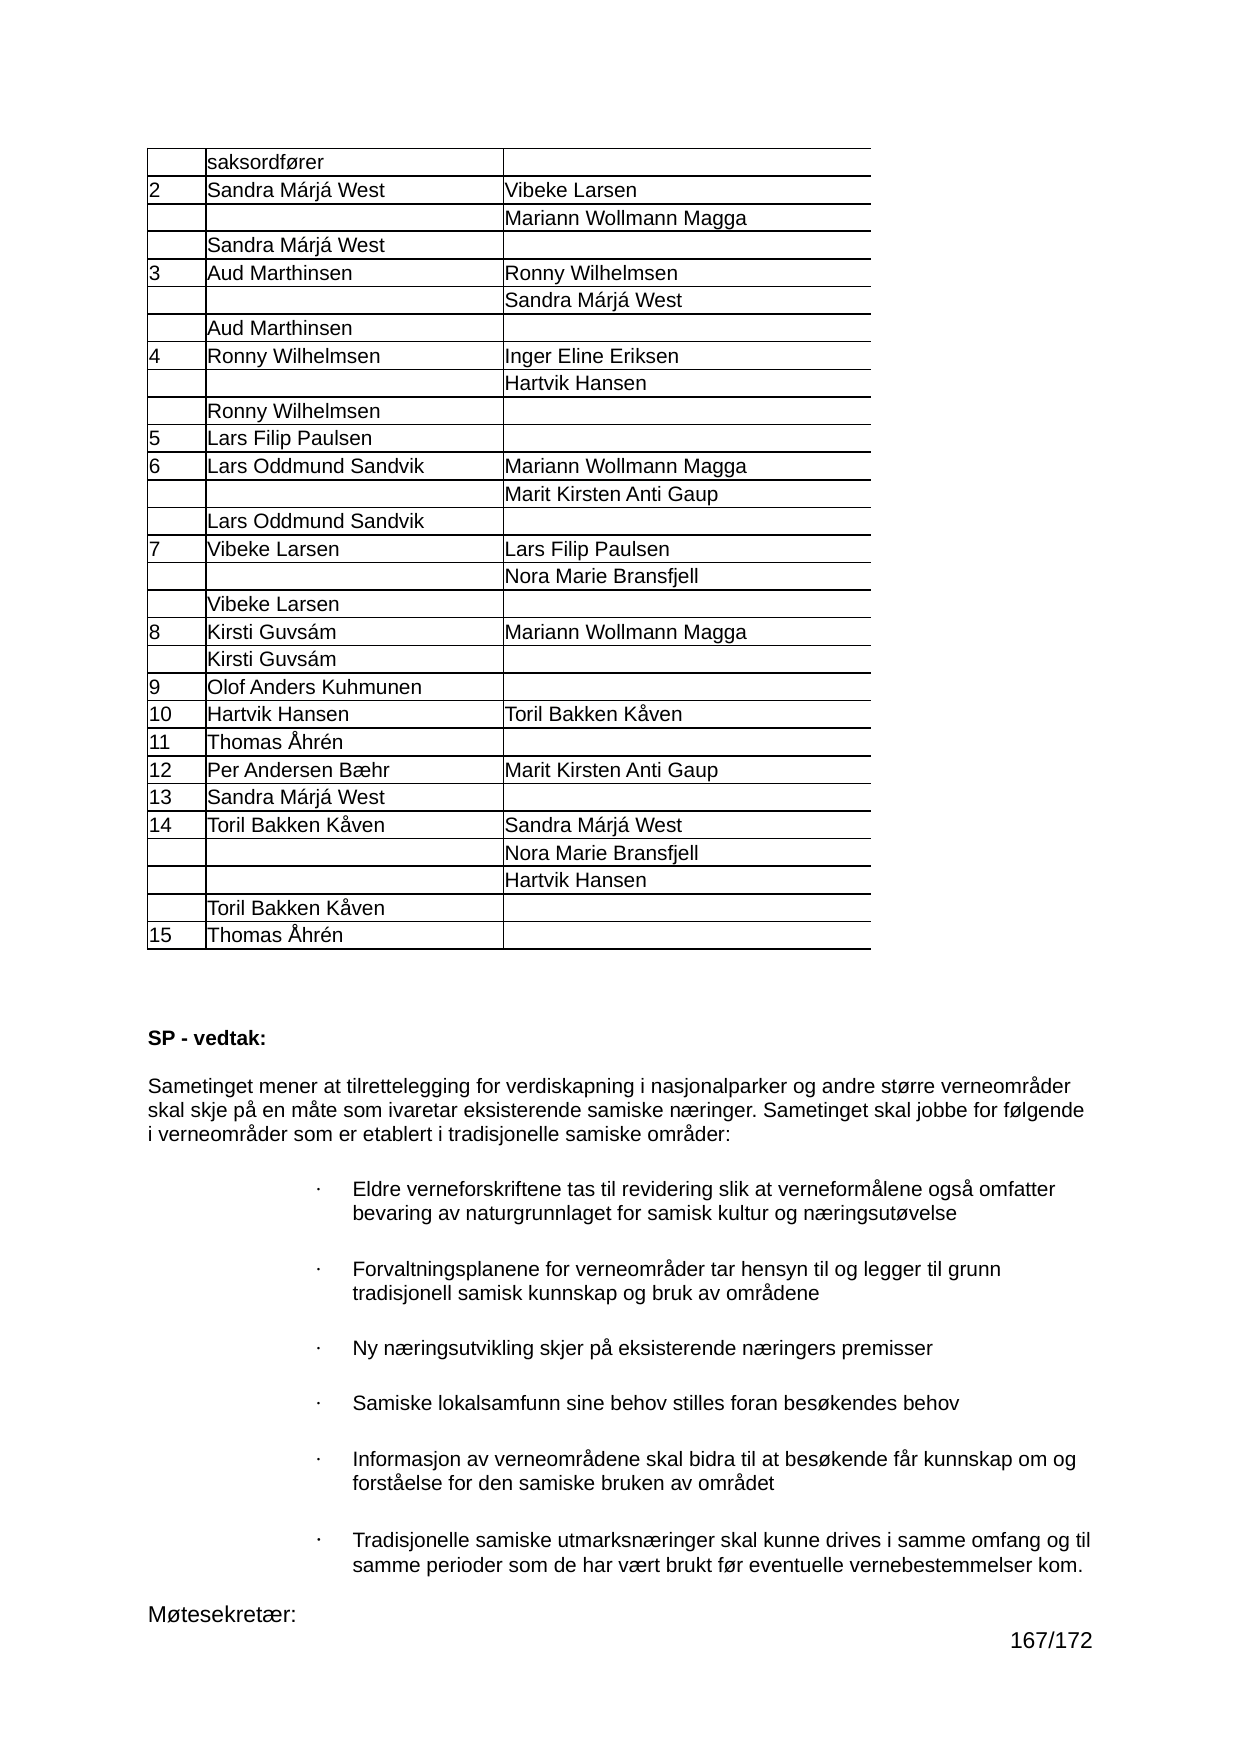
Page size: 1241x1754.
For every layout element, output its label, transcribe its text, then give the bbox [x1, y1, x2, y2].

table_cell saksordfører [207, 149, 503, 175]
table_cell [504, 398, 871, 424]
table_cell 11 [148, 729, 205, 755]
table_cell Marit Kirsten Anti Gaup [504, 757, 871, 782]
table_cell [504, 729, 871, 755]
table_cell [148, 398, 205, 424]
table_cell 4 [148, 342, 205, 368]
table_cell [504, 425, 871, 451]
table_cell [148, 895, 205, 921]
table_cell [504, 315, 871, 341]
table_cell [148, 508, 205, 534]
table_cell 5 [148, 425, 205, 451]
table_cell [148, 287, 205, 313]
table_cell [207, 839, 503, 865]
table_cell Aud Marthinsen [207, 315, 503, 341]
table_header [504, 148, 1078, 950]
table_cell Sandra Márjá West [504, 812, 871, 838]
table_cell Kirsti Guvsám [207, 646, 503, 672]
table_cell [504, 922, 871, 948]
table_cell 13 [148, 784, 205, 810]
table_cell Hartvik Hansen [504, 370, 871, 396]
table_cell Thomas Åhrén [207, 922, 503, 948]
table_cell [504, 674, 871, 700]
table_cell [148, 315, 205, 341]
table_cell Mariann Wollmann Magga [504, 453, 871, 479]
table_cell [207, 867, 503, 893]
table_cell 14 [148, 812, 205, 838]
table_cell [148, 232, 205, 258]
table_cell Vibeke Larsen [207, 591, 503, 617]
table_cell Ronny Wilhelmsen [207, 398, 503, 424]
table_cell 2 [148, 177, 205, 203]
table_cell [207, 370, 503, 396]
table_cell 9 [148, 674, 205, 700]
table_cell Lars Filip Paulsen [207, 425, 503, 451]
table_cell [148, 563, 205, 589]
table_cell Nora Marie Bransfjell [504, 563, 871, 589]
table_cell [207, 481, 503, 506]
table_cell 7 [148, 536, 205, 562]
table_cell Sandra Márjá West [207, 232, 503, 258]
table_cell [504, 646, 871, 672]
table_cell Toril Bakken Kåven [207, 895, 503, 921]
table_cell [148, 149, 205, 175]
table_cell Ronny Wilhelmsen [207, 342, 503, 368]
table_cell Sandra Márjá West [207, 784, 503, 810]
table_header Sametinget mener at tilrettelegging for verdiskapning i nasjonalparker og andre større verneområder skal skje på en måte som ivaretar eksisterende samiske næringer. Sametinget skal jobbe for følgende i verneområder som er etablert i tradisjonelle samiske områder: Eldre verneforskriftene tas til revidering slik at verneformålene også omfatter bevaring av naturgrunnlaget for samisk kultur og næringsutøvelse Forvaltningsplanene for verneområder tar hensyn til og legger til grunn tradisjonell samisk kunnskap og bruk av områdene Ny næringsutvikling skjer på eksisterende næringers premisser Samiske lokalsamfunn sine behov stilles foran besøkendes behov Informasjon av verneområdene skal bidra til at besøkende får kunnskap om og forståelse for den samiske bruken av området Tradisjonelle samiske utmarksnæringer skal kunne drives i samme omfang og til samme perioder som de har vært brukt før eventuelle vernebestemmelser kom. [136, 1074, 1104, 1576]
table_cell Mariann Wollmann Magga [504, 618, 871, 644]
table_cell [148, 839, 205, 865]
table_cell [504, 232, 871, 258]
table_cell Vibeke Larsen [504, 177, 871, 203]
table_cell Sandra Márjá West [207, 177, 503, 203]
table_cell [504, 784, 871, 810]
table_cell 12 [148, 757, 205, 782]
table_cell Aud Marthinsen [207, 260, 503, 286]
table_cell [504, 895, 871, 921]
table_cell Mariann Wollmann Magga [504, 205, 871, 230]
table_cell Lars Oddmund Sandvik [207, 453, 503, 479]
table_cell Hartvik Hansen [207, 701, 503, 727]
table_cell Kirsti Guvsám [207, 618, 503, 644]
table_cell [148, 591, 205, 617]
table_cell Hartvik Hansen [504, 867, 871, 893]
table_cell [504, 591, 871, 617]
table_cell Lars Oddmund Sandvik [207, 508, 503, 534]
text SP - vedtak: [148, 1026, 1093, 1049]
table_cell [148, 646, 205, 672]
table_cell Sandra Márjá West [504, 287, 871, 313]
table_cell Vibeke Larsen [207, 536, 503, 562]
table_cell 8 [148, 618, 205, 644]
table_cell [504, 508, 871, 534]
table_cell 6 [148, 453, 205, 479]
table_header [136, 148, 147, 950]
table_cell Per Andersen Bæhr [207, 757, 503, 782]
table_cell 15 [148, 922, 205, 948]
table_cell Lars Filip Paulsen [504, 536, 871, 562]
table_cell 3 [148, 260, 205, 286]
table_cell Toril Bakken Kåven [207, 812, 503, 838]
table_cell Inger Eline Eriksen [504, 342, 871, 368]
table_cell [207, 205, 503, 230]
table_cell [207, 287, 503, 313]
table_cell Ronny Wilhelmsen [504, 260, 871, 286]
table_cell Marit Kirsten Anti Gaup [504, 481, 871, 506]
table_cell Olof Anders Kuhmunen [207, 674, 503, 700]
table_cell Nora Marie Bransfjell [504, 839, 871, 865]
table_cell [207, 563, 503, 589]
table_cell Toril Bakken Kåven [504, 701, 871, 727]
table_cell [148, 481, 205, 506]
table_cell [148, 370, 205, 396]
table_cell [148, 205, 205, 230]
table_cell [504, 149, 871, 175]
table_cell Thomas Åhrén [207, 729, 503, 755]
table_cell [148, 867, 205, 893]
table_cell 10 [148, 701, 205, 727]
